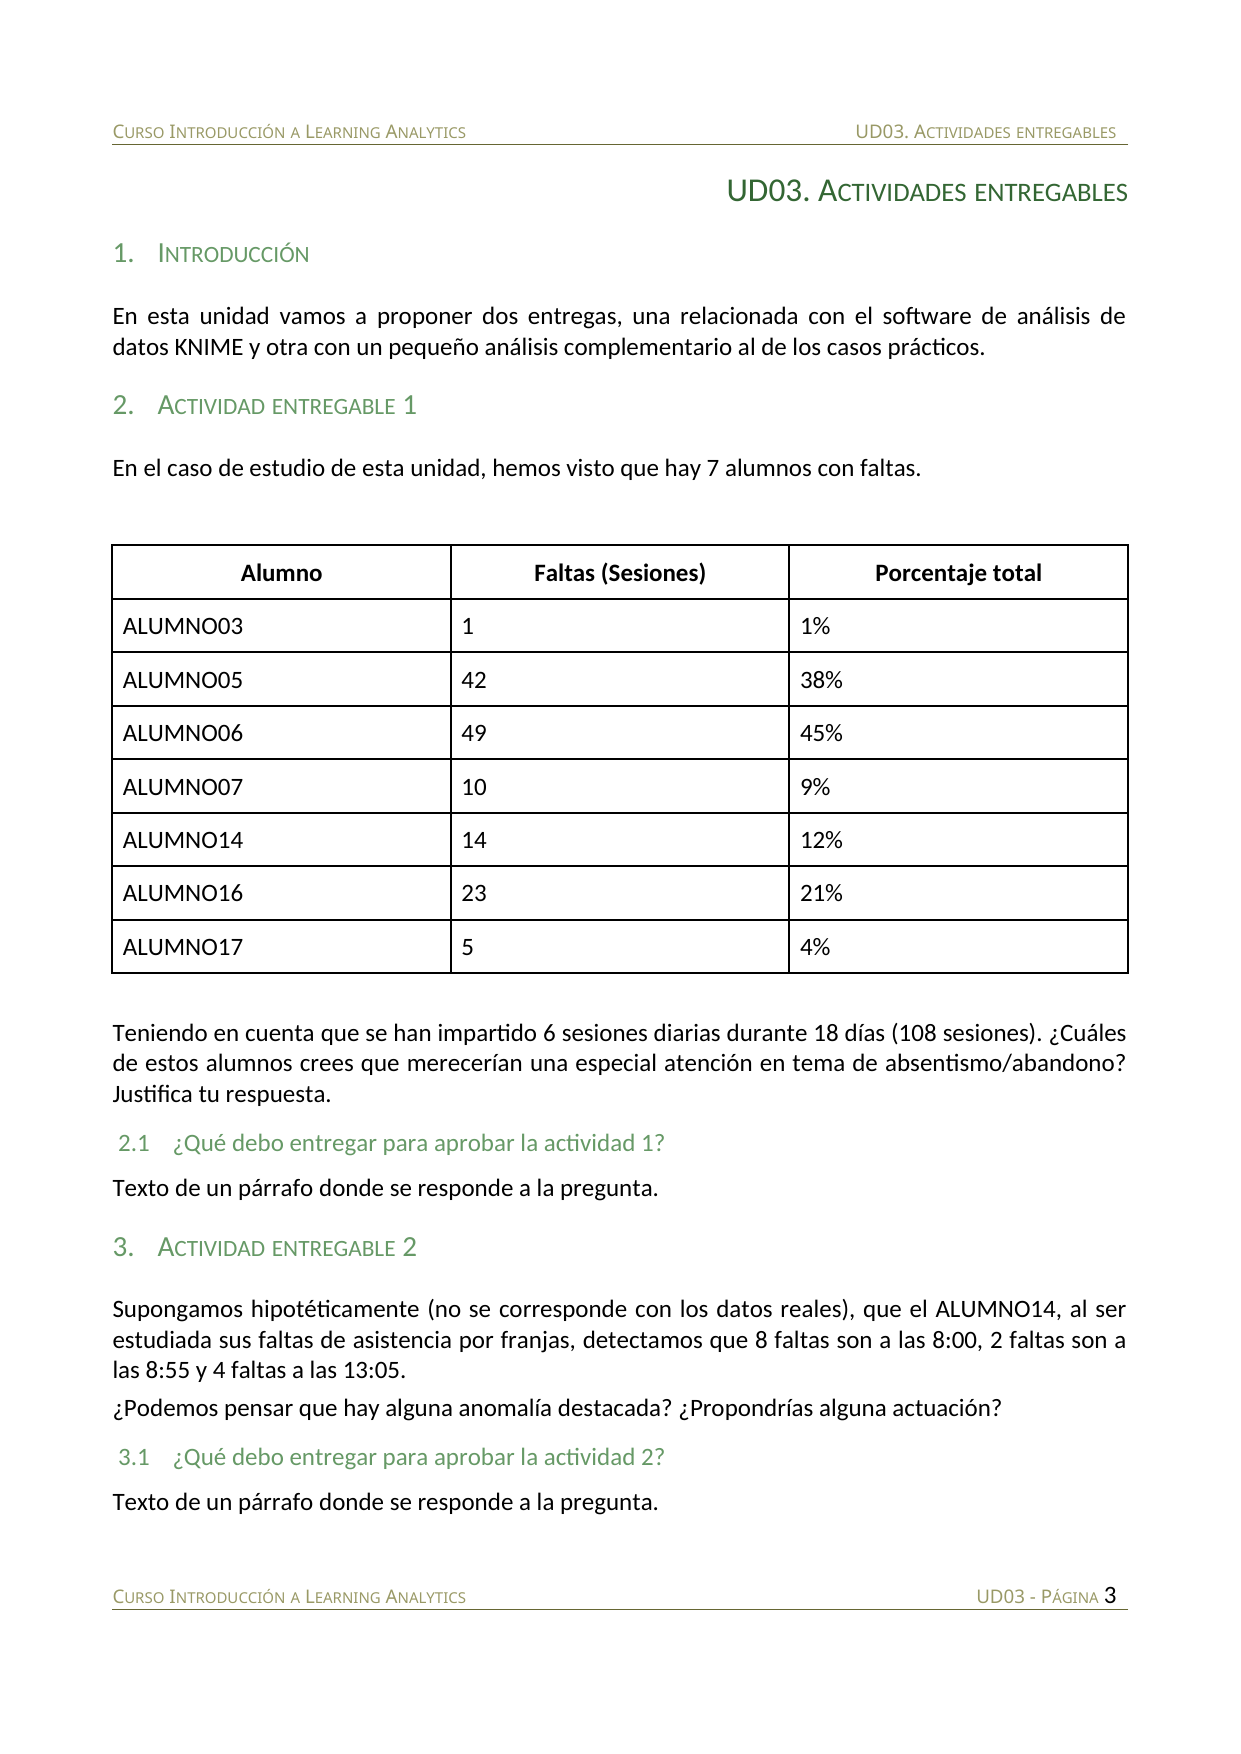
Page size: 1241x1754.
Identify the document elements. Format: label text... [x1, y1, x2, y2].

table_cell 1 [452, 600, 788, 651]
text Supongamos hipotéticamente (no se corresponde con los datos reales), que el ALUMNO14, al ser estudiada sus faltas de asistencia por franjas, detectamos que 8 faltas son a las 8:00, 2 faltas son a las 8:55 y 4 faltas a las 13:05. [112, 1294, 1128, 1385]
text UD03. Actividades entregables [112, 169, 1128, 210]
table_cell 12% [790, 814, 1127, 865]
table_cell 42 [452, 653, 788, 705]
text Texto de un párrafo donde se responde a la pregunta. [112, 1173, 1128, 1203]
table_cell 10 [452, 760, 788, 812]
table_cell 38% [790, 653, 1127, 705]
table_cell 23 [452, 867, 788, 918]
subtitle ¿Qué debo entregar para aprobar la actividad 1? [112, 1127, 1128, 1158]
text Teniendo en cuenta que se han impartido 6 sesiones diarias durante 18 días (108 sesiones). ¿Cuáles de estos alumnos crees que merecerían una especial atención en tema de absentismo/abandono? Justifica tu respuesta. [112, 1017, 1128, 1108]
text En esta unidad vamos a proponer dos entregas, una relacionada con el software de análisis de datos KNIME y otra con un pequeño análisis complementario al de los casos prácticos. [112, 300, 1128, 361]
table_cell ALUMNO16 [113, 867, 450, 918]
table_cell ALUMNO07 [113, 760, 450, 812]
subtitle Introducción [112, 234, 1128, 270]
text ¿Podemos pensar que hay alguna anomalía destacada? ¿Propondrías alguna actuación? [112, 1392, 1128, 1422]
table_cell ALUMNO06 [113, 707, 450, 758]
table_cell ALUMNO14 [113, 814, 450, 865]
table_cell 49 [452, 707, 788, 758]
table_cell 9% [790, 760, 1127, 812]
text Texto de un párrafo donde se responde a la pregunta. [112, 1486, 1128, 1517]
table_cell 21% [790, 867, 1127, 918]
table_cell 1% [790, 600, 1127, 651]
table_header Faltas (Sesiones) [452, 546, 788, 598]
table_cell ALUMNO17 [113, 921, 450, 972]
table_cell 45% [790, 707, 1127, 758]
table_cell ALUMNO03 [113, 600, 450, 651]
subtitle ¿Qué debo entregar para aprobar la actividad 2? [112, 1441, 1128, 1472]
table_cell 14 [452, 814, 788, 865]
table_cell 4% [790, 921, 1127, 972]
table_cell ALUMNO05 [113, 653, 450, 705]
table_cell 5 [452, 921, 788, 972]
table_header Alumno [113, 546, 450, 598]
subtitle Actividad entregable 2 [112, 1228, 1128, 1263]
table_header Porcentaje total [790, 546, 1127, 598]
subtitle Actividad entregable 1 [112, 386, 1128, 422]
text En el caso de estudio de esta unidad, hemos visto que hay 7 alumnos con faltas. [112, 452, 1128, 482]
